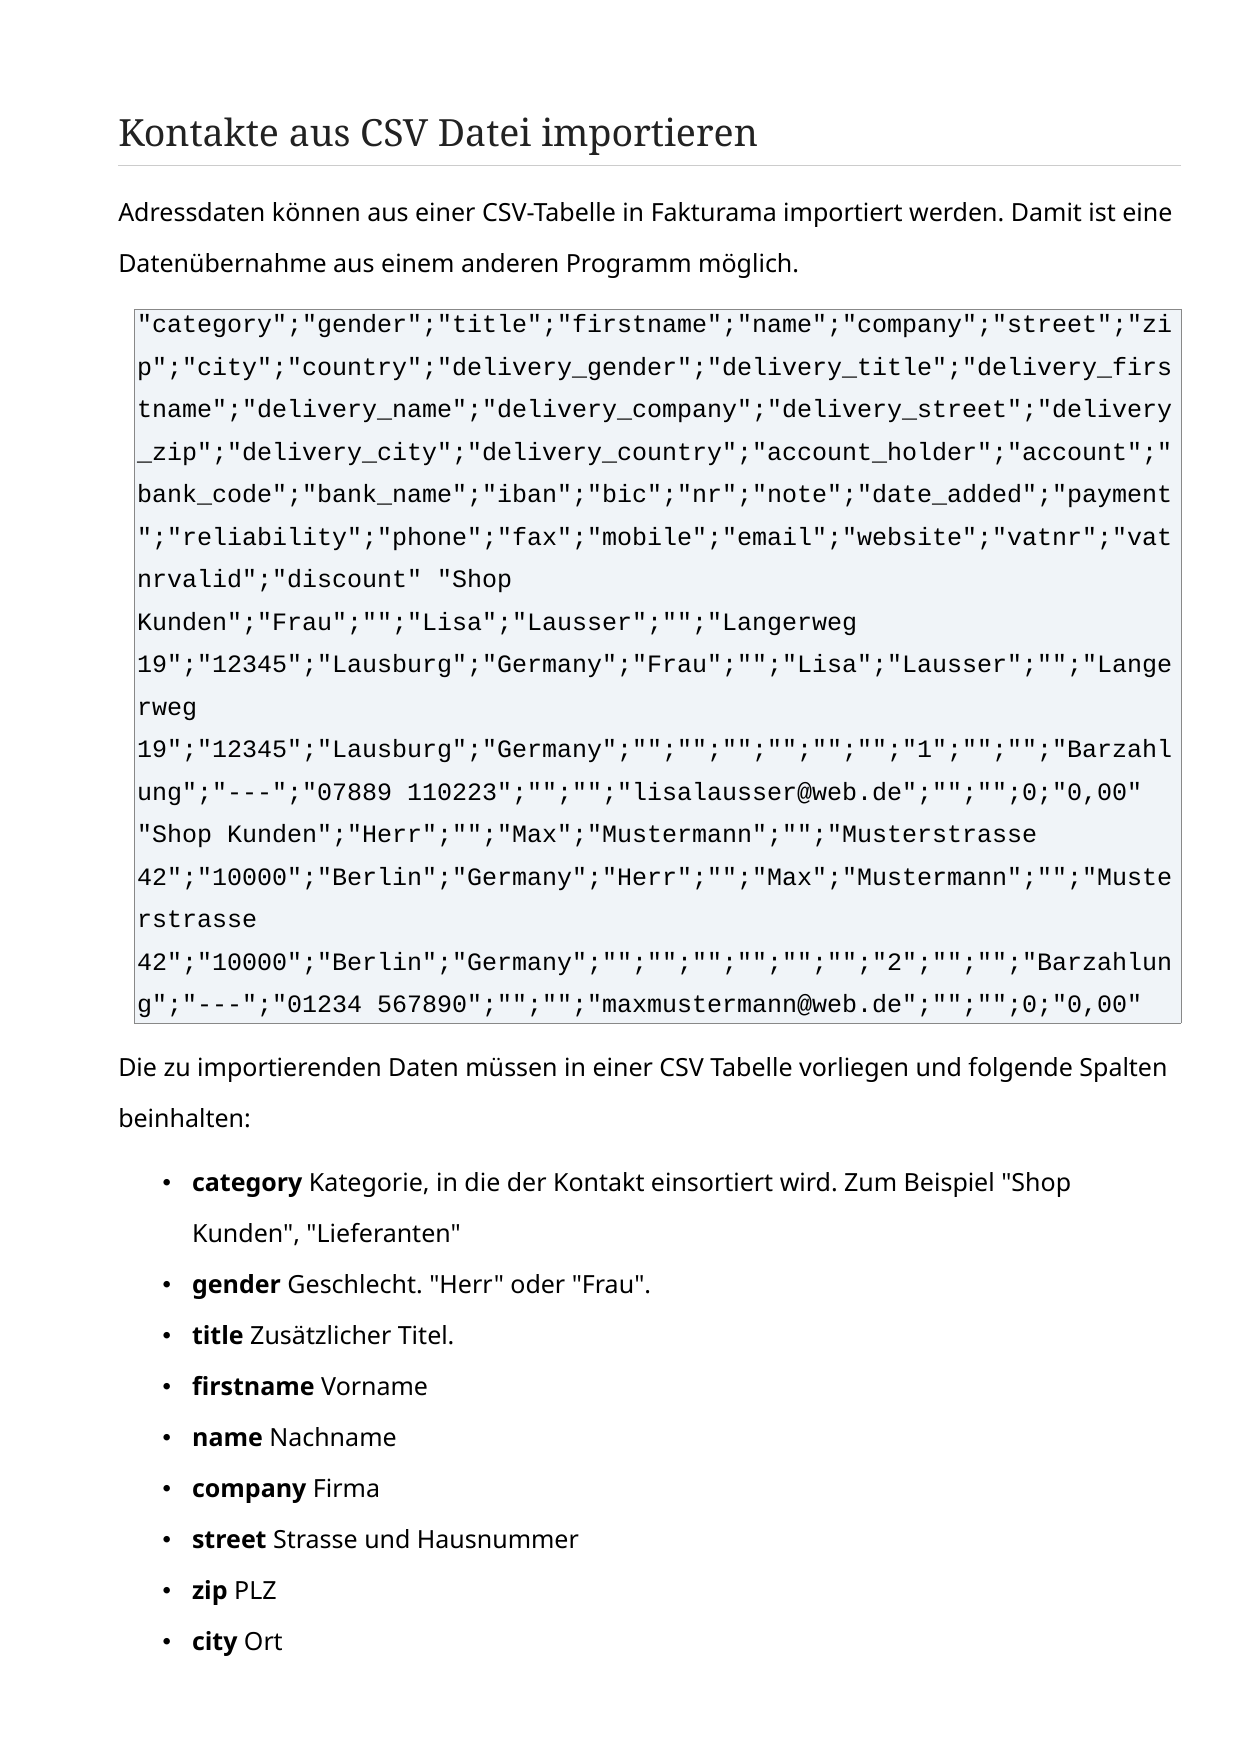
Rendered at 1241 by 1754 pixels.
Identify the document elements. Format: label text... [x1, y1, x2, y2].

subtitle Kontakte aus CSV Datei importieren [118, 106, 1181, 165]
list name Nachname [162, 1420, 1181, 1454]
list city Ort [162, 1624, 1181, 1658]
list street Strasse und Hausnummer [162, 1522, 1181, 1556]
list zip PLZ [162, 1573, 1181, 1607]
list gender Geschlecht. "Herr" oder "Frau". [162, 1267, 1181, 1301]
text "category";"gender";"title";"firstname";"name";"company";"street";"zip";"city";"country";"delivery_gender";"delivery_title";"delivery_firstname";"delivery_name";"delivery_company";"delivery_street";"delivery_zip";"delivery_city";"delivery_country";"account_holder";"account";"bank_code";"bank_name";"iban";"bic";"nr";"note";"date_added";"payment";"reliability";"phone";"fax";"mobile";"email";"website";"vatnr";"vatnrvalid";"discount" "Shop Kunden";"Frau";"";"Lisa";"Lausser";"";"Langerweg 19";"12345";"Lausburg";"Germany";"Frau";"";"Lisa";"Lausser";"";"Langerweg 19";"12345";"Lausburg";"Germany";"";"";"";"";"";"";"1";"";"";"Barzahlung";"---";"07889 110223";"";"";"lisalausser@web.de";"";"";0;"0,00" "Shop Kunden";"Herr";"";"Max";"Mustermann";"";"Musterstrasse 42";"10000";"Berlin";"Germany";"Herr";"";"Max";"Mustermann";"";"Musterstrasse 42";"10000";"Berlin";"Germany";"";"";"";"";"";"";"2";"";"";"Barzahlung";"---";"01234 567890";"";"";"maxmustermann@web.de";"";"";0;"0,00" [135, 310, 1181, 1023]
text Adressdaten können aus einer CSV-Tabelle in Fakturama importiert werden. Damit ist eine Datenübernahme aus einem anderen Programm möglich. [118, 194, 1181, 279]
text Die zu importierenden Daten müssen in einer CSV Tabelle vorliegen und folgende Spalten beinhalten: [118, 1050, 1181, 1135]
list category Kategorie, in die der Kontakt einsortiert wird. Zum Beispiel "Shop Kunden", "Lieferanten" [162, 1164, 1181, 1249]
list company Firma [162, 1471, 1181, 1505]
list firstname Vorname [162, 1369, 1181, 1403]
list title Zusätzlicher Titel. [162, 1318, 1181, 1352]
